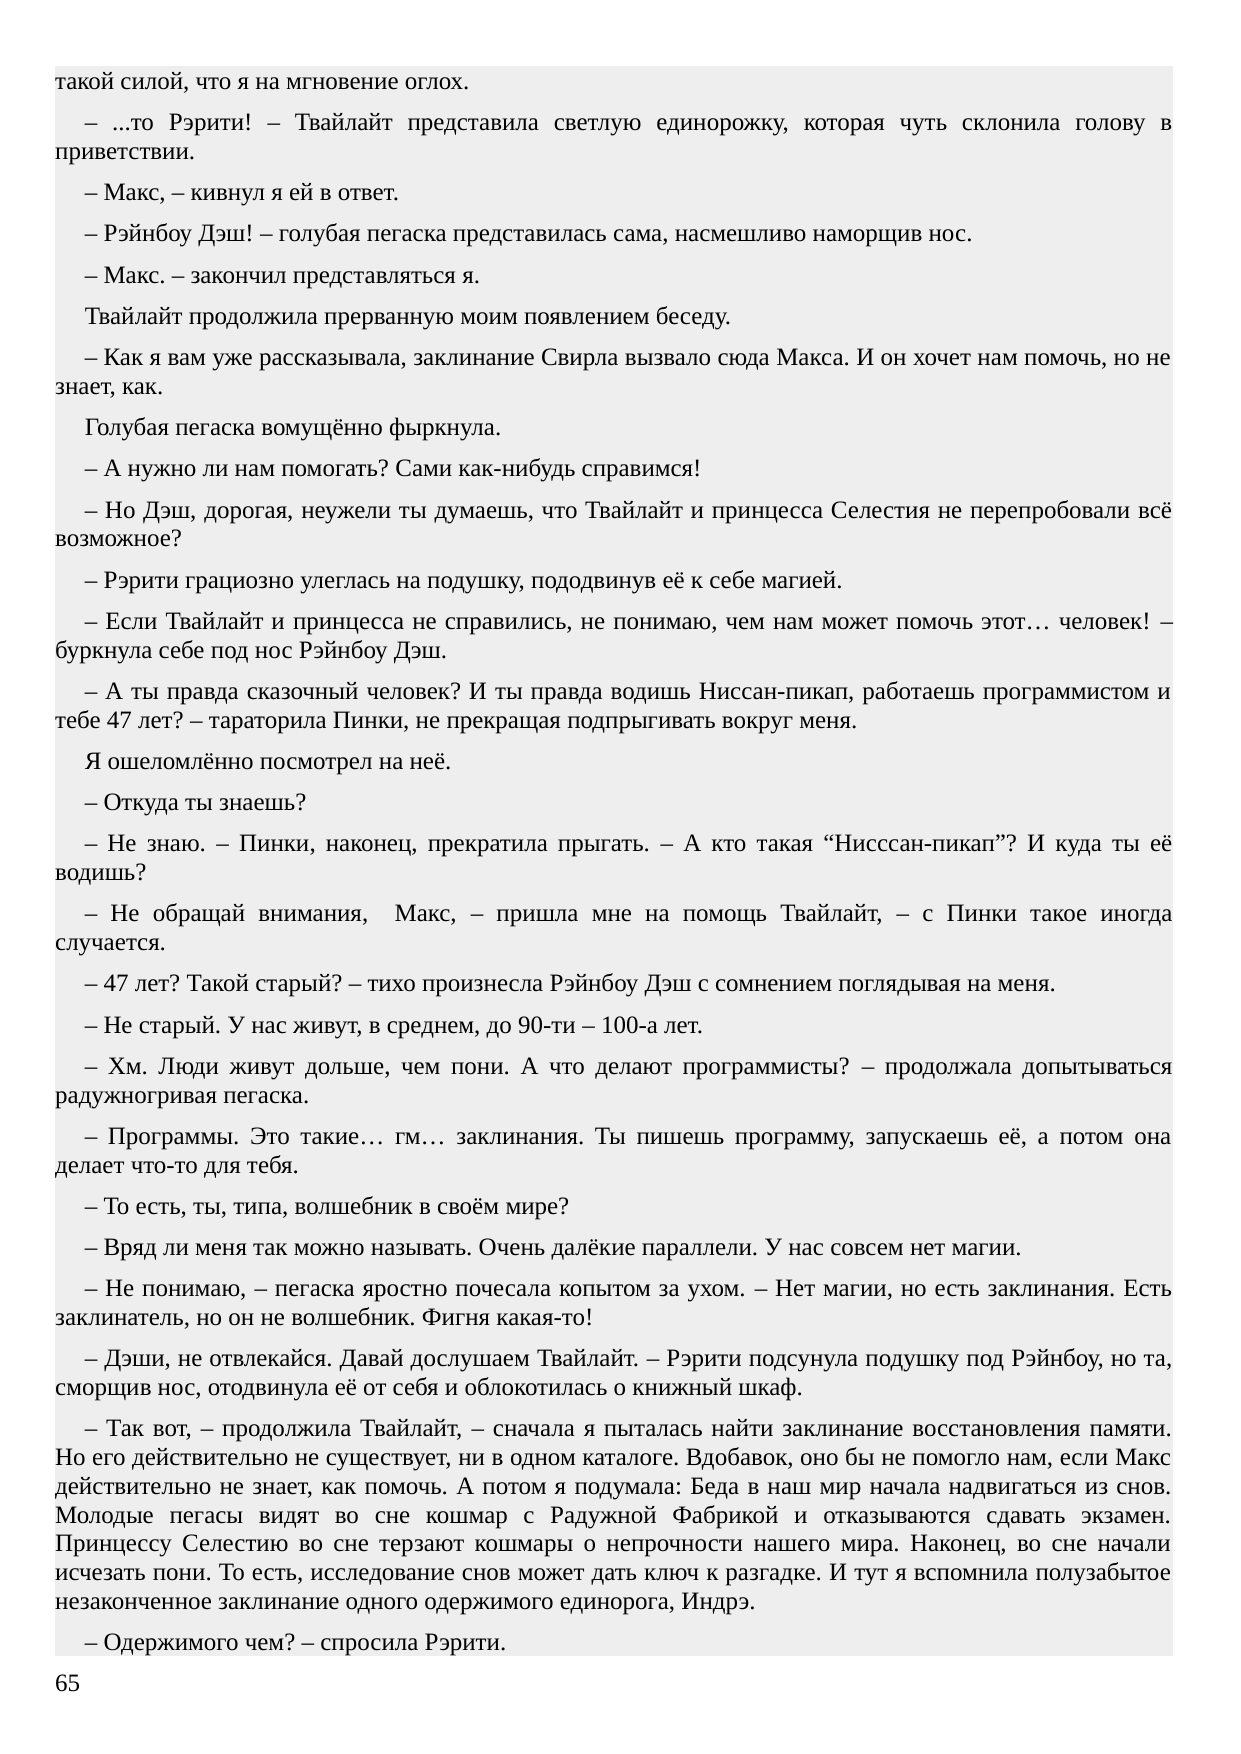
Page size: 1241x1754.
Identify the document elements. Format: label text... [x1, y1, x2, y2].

text Я ошеломлённо посмотрел на неё. [55, 746, 1173, 775]
text – А ты правда сказочный человек? И ты правда водишь Ниссан-пикап, работаешь программистом и тебе 47 лет? – тараторила Пинки, не прекращая подпрыгивать вокруг меня. [55, 676, 1173, 733]
text Твайлайт продолжила прерванную моим появлением беседу. [55, 301, 1173, 330]
text – Рэрити грациозно улеглась на подушку, пододвинув её к себе магией. [55, 565, 1173, 593]
text – Не старый. У нас живут, в среднем, до 90-ти – 100-а лет. [55, 1010, 1173, 1038]
text – Программы. Это такие… гм… заклинания. Ты пишешь программу, запускаешь её, а потом она делает что-то для тебя. [55, 1121, 1173, 1178]
text – Рэйнбоу Дэш! – голубая пегаска представилась сама, насмешливо наморщив нос. [55, 218, 1173, 247]
text – ...то Рэрити! – Твайлайт представила светлую единорожку, которая чуть склонила голову в приветствии. [55, 107, 1173, 165]
text – Как я вам уже рассказывала, заклинание Свирла вызвало сюда Макса. И он хочет нам помочь, но не знает, как. [55, 342, 1173, 400]
text – А нужно ли нам помогать? Сами как-нибудь справимся! [55, 453, 1173, 482]
text – Если Твайлайт и принцесса не справились, не понимаю, чем нам может помочь этот… человек! – буркнула себе под нос Рэйнбоу Дэш. [55, 606, 1173, 663]
text – Не понимаю, – пегаска яростно почесала копытом за ухом. – Нет магии, но есть заклинания. Есть заклинатель, но он не волшебник. Фигня какая-то! [55, 1273, 1173, 1331]
text – Макс, – кивнул я ей в ответ. [55, 177, 1173, 206]
text – Не обращай внимания, Макс, – пришла мне на помощь Твайлайт, – с Пинки такое иногда случается. [55, 898, 1173, 956]
text – 47 лет? Такой старый? – тихо произнесла Рэйнбоу Дэш с сомнением поглядывая на меня. [55, 968, 1173, 997]
text – Вряд ли меня так можно называть. Очень далёкие параллели. У нас совсем нет магии. [55, 1232, 1173, 1261]
text – Одержимого чем? – спросила Рэрити. [55, 1627, 1173, 1656]
text такой силой, что я на мгновение оглох. [55, 66, 1173, 95]
text – Дэши, не отвлекайся. Давай дослушаем Твайлайт. – Рэрити подсунула подушку под Рэйнбоу, но та, сморщив нос, отодвинула её от себя и облокотилась о книжный шкаф. [55, 1343, 1173, 1401]
text – То есть, ты, типа, волшебник в своём мире? [55, 1191, 1173, 1220]
text – Но Дэш, дорогая, неужели ты думаешь, что Твайлайт и принцесса Селестия не перепробовали всё возможное? [55, 495, 1173, 552]
text – Так вот, – продолжила Твайлайт, – сначала я пыталась найти заклинание восстановления памяти. Но его действительно не существует, ни в одном каталоге. Вдобавок, оно бы не помогло нам, если Макс действительно не знает, как помочь. А потом я подумала: Беда в наш мир начала надвигаться из снов. Молодые пегасы видят во сне кошмар с Радужной Фабрикой и отказываются сдавать экзамен. Принцессу Селестию во сне терзают кошмары о непрочности нашего мира. Наконец, во сне начали исчезать пони. То есть, исследование снов может дать ключ к разгадке. И тут я вспомнила полузабытое незаконченное заклинание одного одержимого единорога, Индрэ. [55, 1413, 1173, 1615]
text – Откуда ты знаешь? [55, 787, 1173, 816]
text – Макс. – закончил представляться я. [55, 260, 1173, 288]
text Голубая пегаска вомущённо фыркнула. [55, 412, 1173, 441]
text – Не знаю. – Пинки, наконец, прекратила прыгать. – А кто такая “Нисссан-пикап”? И куда ты её водишь? [55, 828, 1173, 886]
text – Хм. Люди живут дольше, чем пони. А что делают программисты? – продолжала допытываться радужногривая пегаска. [55, 1051, 1173, 1108]
